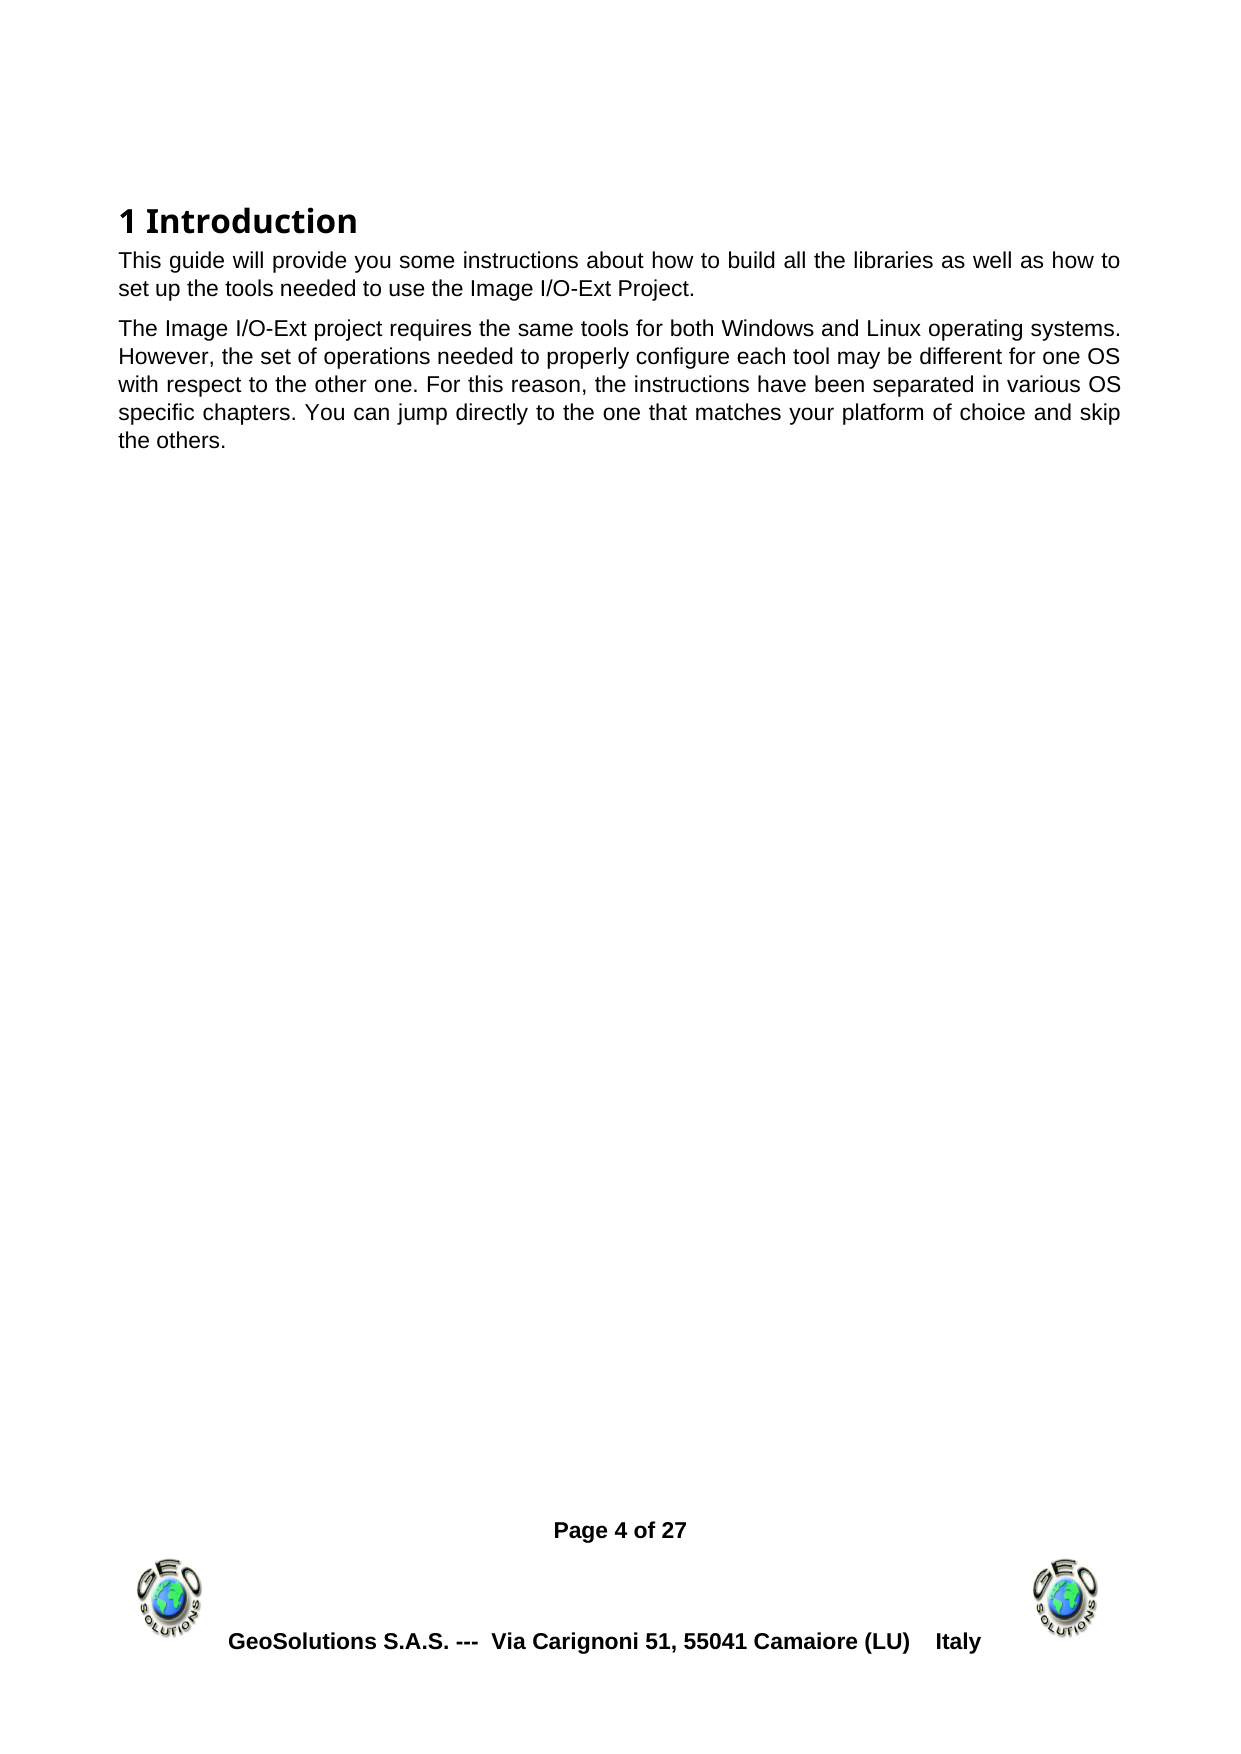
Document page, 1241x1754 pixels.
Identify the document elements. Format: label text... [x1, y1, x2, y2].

picture [134, 1552, 205, 1641]
picture [1030, 1552, 1101, 1641]
text This guide will provide you some instructions about how to build all the libraries as well as how to set up the tools needed to use the Image I/O-Ext Project. [118, 247, 1122, 301]
subtitle Introduction [118, 198, 1122, 243]
text The Image I/O-Ext project requires the same tools for both Windows and Linux operating systems. However, the set of operations needed to properly configure each tool may be different for one OS with respect to the other one. For this reason, the instructions have been separated in various OS specific chapters. You can jump directly to the one that matches your platform of choice and skip the others. [118, 316, 1122, 454]
